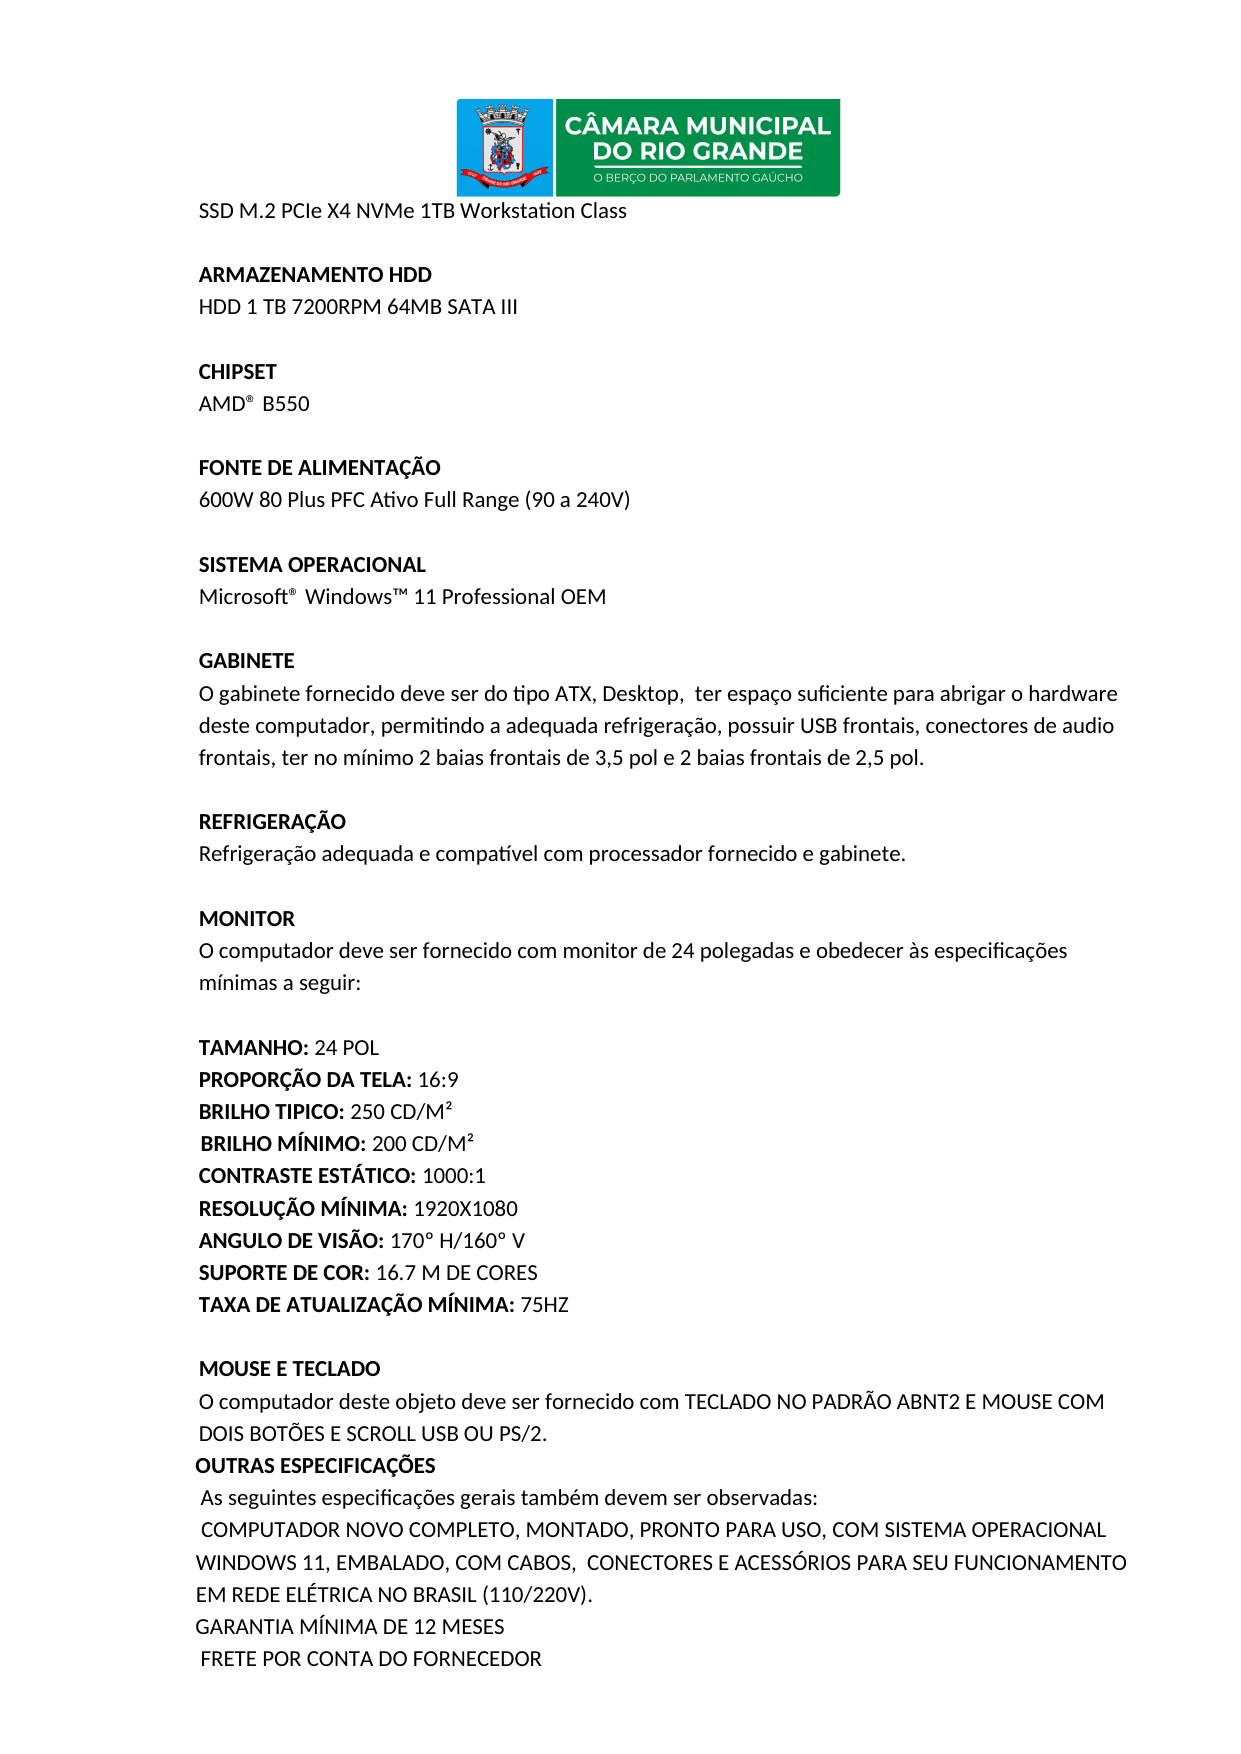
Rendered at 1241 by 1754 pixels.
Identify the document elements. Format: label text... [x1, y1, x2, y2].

text COMPUTADOR NOVO COMPLETO, MONTADO, PRONTO PARA USO, COM SISTEMA OPERACIONAL WINDOWS 11, EMBALADO, COM CABOS, CONECTORES E ACESSÓRIOS PARA SEU FUNCIONAMENTO EM REDE ELÉTRICA NO BRASIL (110/220V). [196, 1516, 1148, 1608]
text O gabinete fornecido deve ser do tipo ATX, Desktop, ter espaço suficiente para abrigar o hardware deste computador, permitindo a adequada refrigeração, possuir USB frontais, conectores de audio frontais, ter no mínimo 2 baias frontais de 3,5 pol e 2 baias frontais de 2,5 pol. [198, 679, 1148, 771]
text AMD® B550 [198, 389, 1148, 417]
text PROPORÇÃO DA TELA: 16:9 [198, 1065, 1148, 1093]
text GABINETE [198, 646, 1148, 674]
text BRILHO TIPICO: 250 CD/M² [198, 1097, 1148, 1125]
text Refrigeração adequada e compatível com processador fornecido e gabinete. [198, 839, 1148, 868]
text SUPORTE DE COR: 16.7 M DE CORES [198, 1258, 1148, 1286]
text RESOLUÇÃO MÍNIMA: 1920X1080 [198, 1194, 1148, 1222]
text ARMAZENAMENTO HDD [198, 260, 1148, 288]
text MOUSE E TECLADO [198, 1354, 1148, 1383]
text BRILHO MÍNIMO: 200 CD/M² [154, 1129, 1148, 1157]
text CONTRASTE ESTÁTICO: 1000:1 [198, 1161, 1148, 1189]
text O computador deve ser fornecido com monitor de 24 polegadas e obedecer às especificações mínimas a seguir: [198, 936, 1148, 996]
text O computador deste objeto deve ser fornecido com TECLADO NO PADRÃO ABNT2 E MOUSE COM DOIS BOTÕES E SCROLL USB OU PS/2. [198, 1387, 1148, 1447]
text FRETE POR CONTA DO FORNECEDOR [154, 1644, 1148, 1672]
text ANGULO DE VISÃO: 170º H/160º V [198, 1226, 1148, 1254]
text HDD 1 TB 7200RPM 64MB SATA III [198, 292, 1148, 320]
text SSD M.2 PCIe X4 NVMe 1TB Workstation Class [198, 196, 1148, 224]
text REFRIGERAÇÃO [198, 807, 1148, 835]
text FONTE DE ALIMENTAÇÃO [198, 453, 1148, 481]
text SISTEMA OPERACIONAL [198, 550, 1148, 578]
text As seguintes especificações gerais também devem ser observadas: [154, 1483, 1148, 1511]
text 600W 80 Plus PFC Ativo Full Range (90 a 240V) [198, 486, 1148, 513]
text TAXA DE ATUALIZAÇÃO MÍNIMA: 75HZ [198, 1290, 1148, 1318]
text OUTRAS ESPECIFICAÇÕES [154, 1451, 1148, 1479]
text Microsoft® Windows™ 11 Professional OEM [198, 582, 1148, 610]
picture [477, 105, 528, 174]
text GARANTIA MÍNIMA DE 12 MESES [154, 1612, 1148, 1640]
text MONITOR [198, 904, 1148, 932]
picture [554, 99, 842, 196]
text CHIPSET [198, 357, 1148, 385]
text TAMANHO: 24 POL [198, 1033, 1148, 1061]
picture [463, 168, 546, 187]
